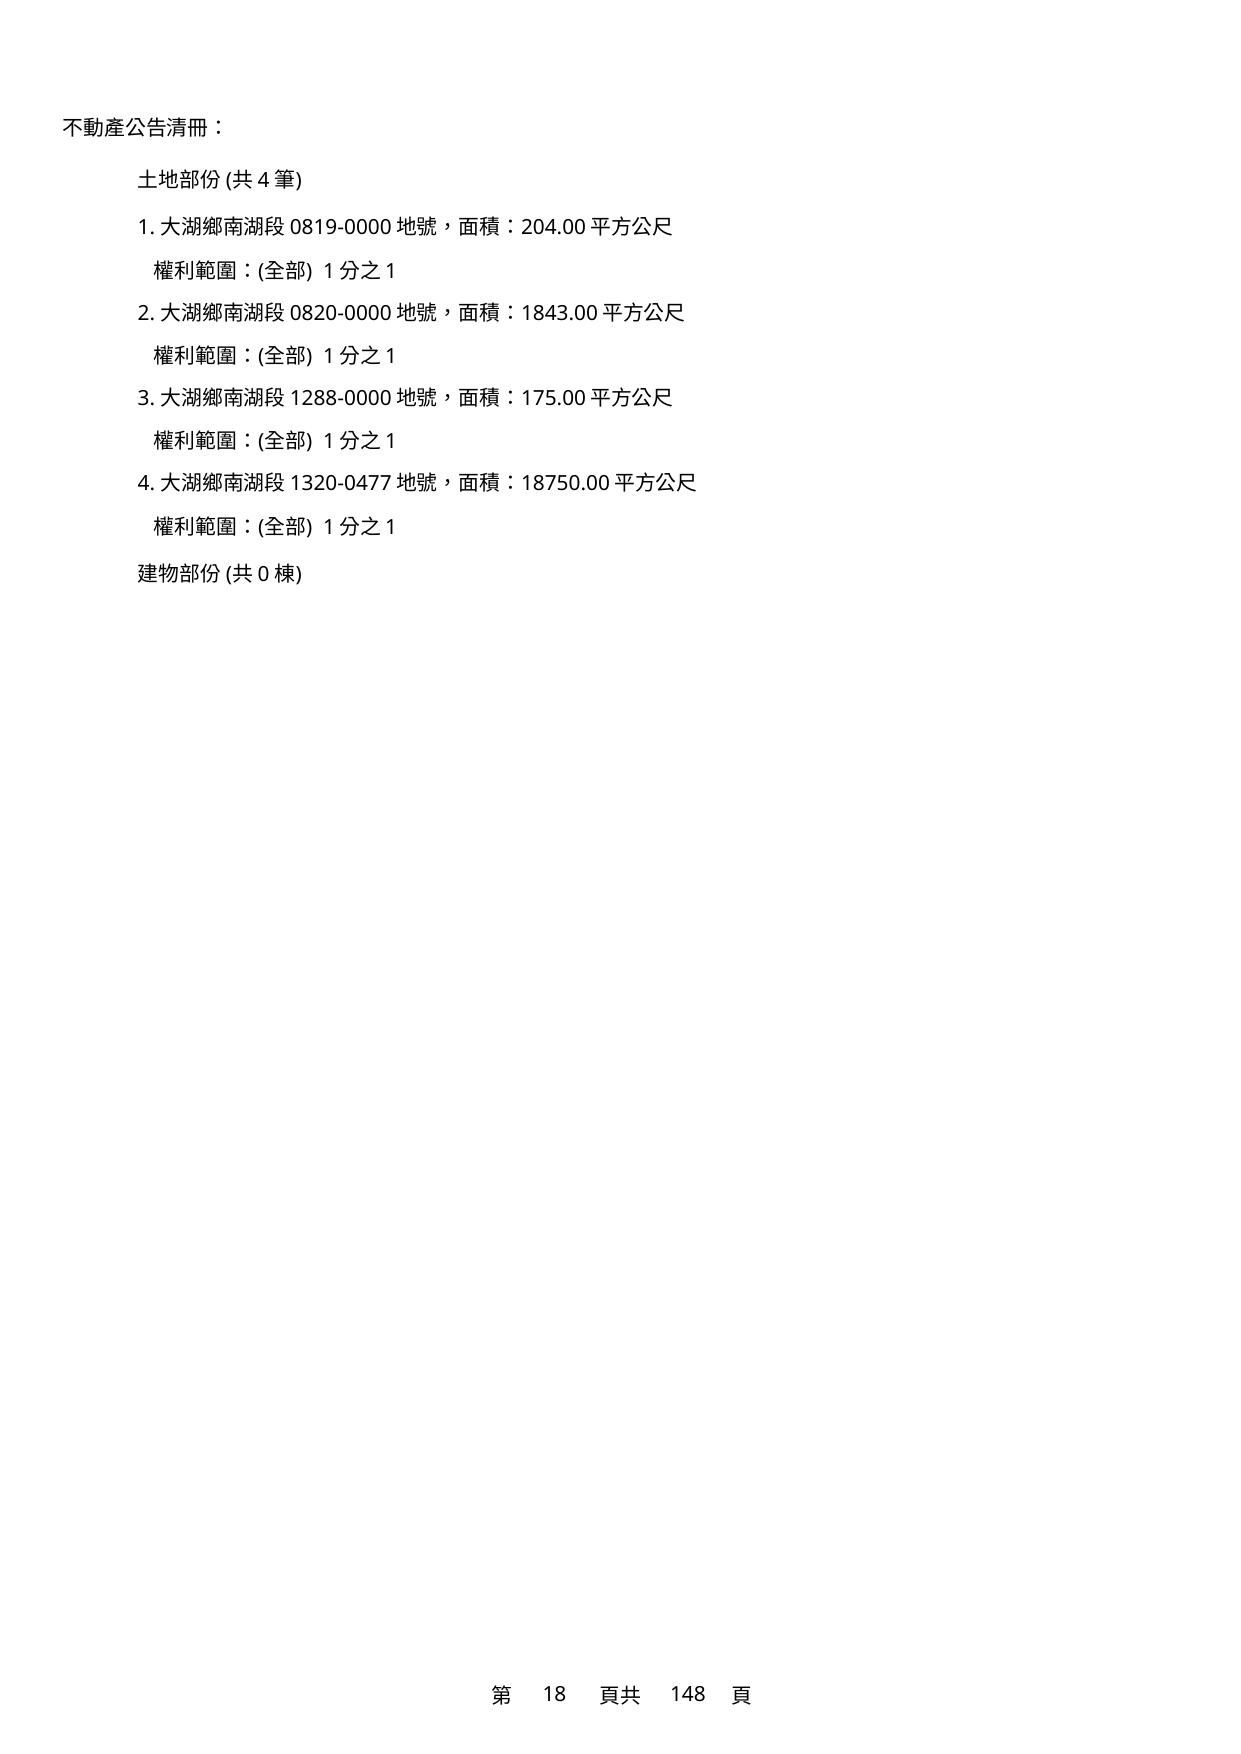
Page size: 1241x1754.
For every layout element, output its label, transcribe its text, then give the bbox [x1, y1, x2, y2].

text 148 [654, 1679, 721, 1708]
text 3. 大湖鄉南湖段1288-0000地號，面積：175.00平方公尺 權利範圍：(全部) 1分之1 [62, 368, 1177, 453]
text 1. 大湖鄉南湖段0819-0000地號，面積：204.00平方公尺 權利範圍：(全部) 1分之1 [62, 197, 1177, 282]
text 建物部份 (共 0 棟) [62, 544, 1177, 587]
text 第 [481, 1679, 523, 1709]
text 不動產公告清冊： [62, 98, 1177, 142]
text 4. 大湖鄉南湖段1320-0477地號，面積：18750.00平方公尺 權利範圍：(全部) 1分之1 [62, 453, 1177, 541]
text 頁共 [585, 1679, 654, 1709]
text 土地部份 (共 4 筆) [62, 150, 1177, 194]
text 18 [523, 1679, 585, 1708]
text 2. 大湖鄉南湖段0820-0000地號，面積：1843.00平方公尺 權利範圍：(全部) 1分之1 [62, 282, 1177, 368]
text 頁 [721, 1679, 762, 1709]
